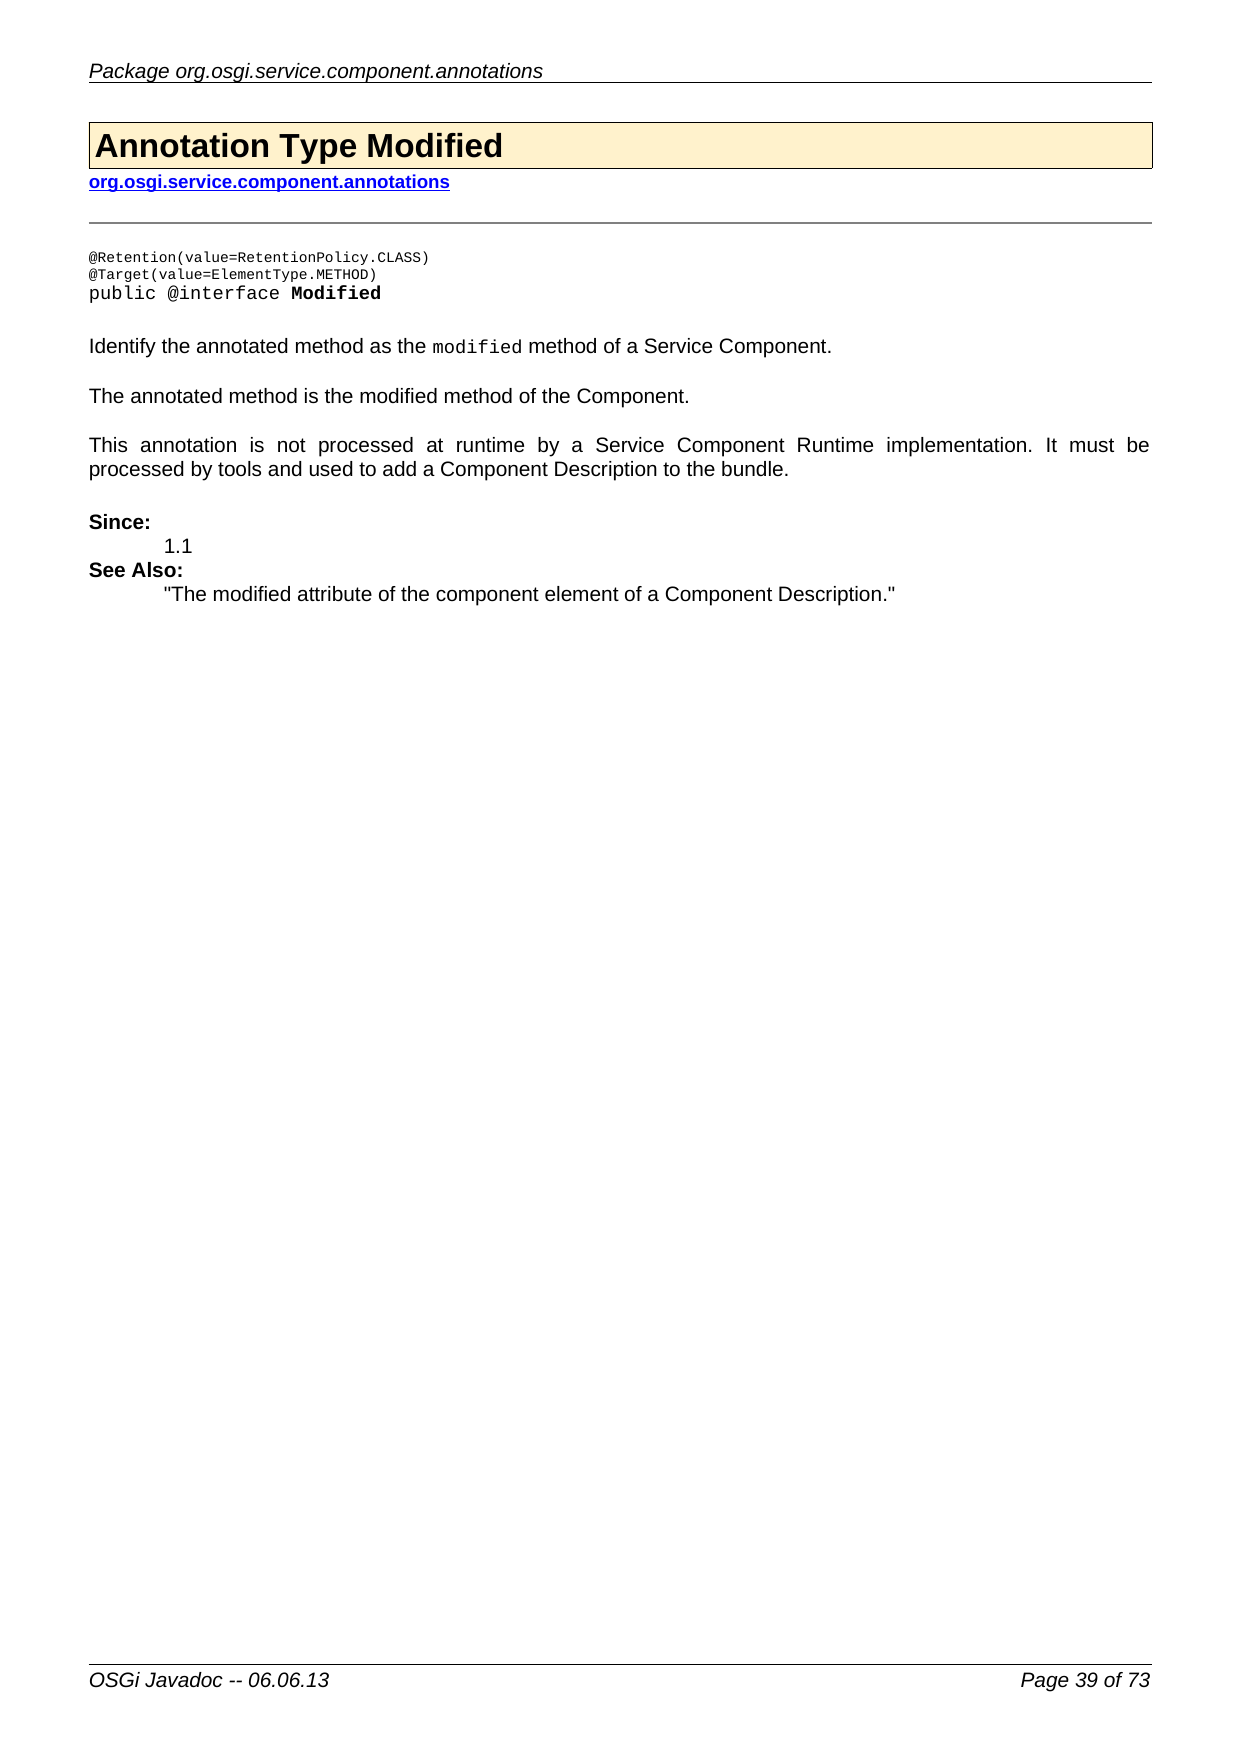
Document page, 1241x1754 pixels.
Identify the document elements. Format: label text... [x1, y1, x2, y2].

text See Also: [88, 558, 1152, 582]
text 1.1 [163, 534, 1152, 558]
text "The modified attribute of the component element of a Component Description." [163, 582, 1152, 606]
text Identify the annotated method as the modified method of a Service Component. [88, 334, 1152, 359]
text @Retention(value=RetentionPolicy.CLASS) @Target(value=ElementType.METHOD) public @interface Modified [88, 250, 1152, 305]
subtitle Annotation Type Modified [90, 123, 1152, 168]
text org.osgi.service.component.annotations [88, 171, 1152, 193]
text Since: [88, 510, 1152, 534]
text The annotated method is the modified method of the Component. [88, 384, 1152, 408]
text This annotation is not processed at runtime by a Service Component Runtime implementation. It must be processed by tools and used to add a Component Description to the bundle. [88, 433, 1152, 481]
